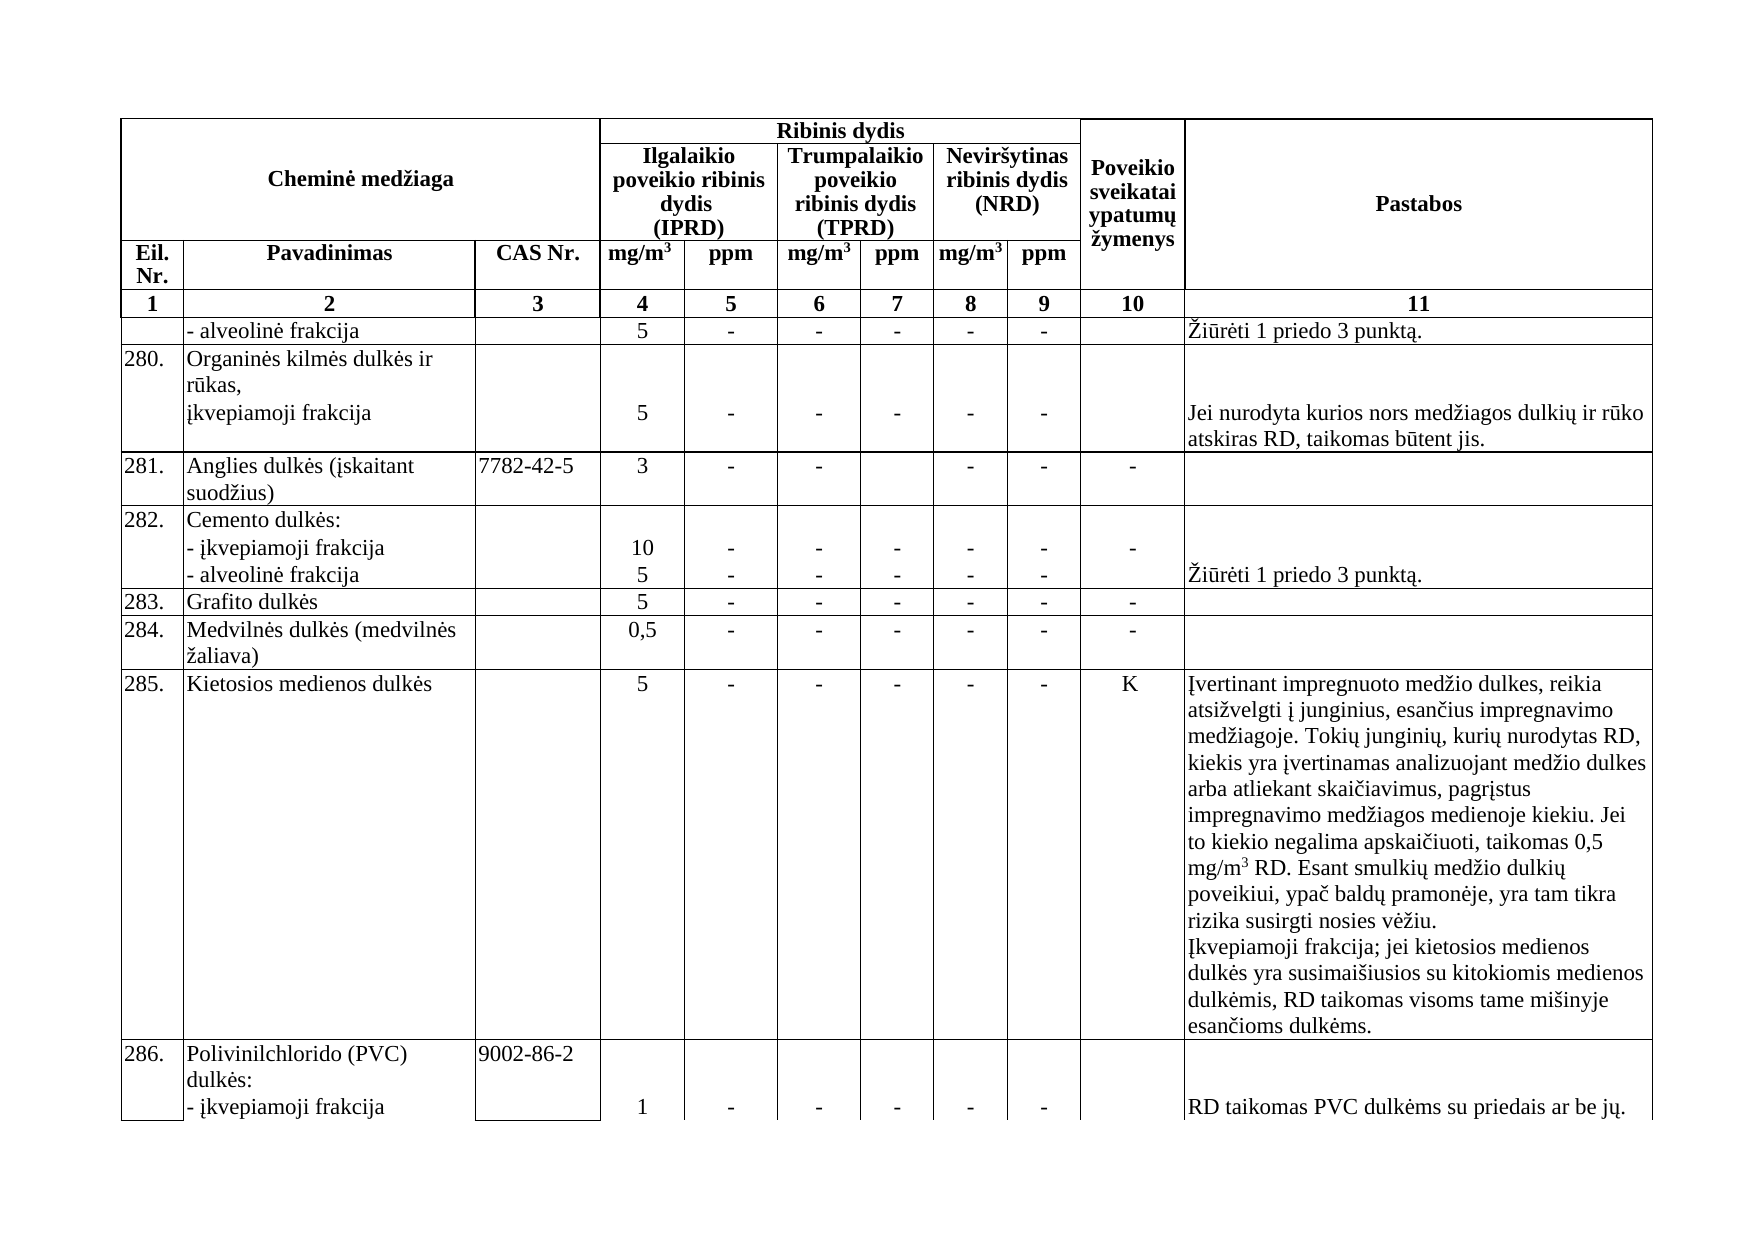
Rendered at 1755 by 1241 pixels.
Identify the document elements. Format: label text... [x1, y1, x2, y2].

table_cell [1185, 533, 1652, 560]
table_cell RD taikomas PVC dulkėms su priedais ar be jų. [1185, 1092, 1652, 1120]
table_cell - [1081, 589, 1184, 615]
table_cell [122, 318, 183, 344]
table_cell 1 [601, 1092, 684, 1120]
table_cell - [778, 616, 860, 668]
table_cell - [1008, 560, 1080, 587]
table_cell Anglies dulkės (įskaitant suodžius) [184, 453, 475, 505]
table_cell - [934, 616, 1007, 668]
table_cell 9 [1008, 290, 1080, 317]
table_cell - [685, 453, 777, 505]
table_cell - [778, 398, 860, 451]
table_cell ppm [685, 241, 777, 289]
table_cell 7782-42-5 [476, 453, 600, 505]
table_cell - [778, 533, 860, 560]
table_cell - įkvepiamoji frakcija [184, 533, 475, 560]
table_cell 11 [1185, 290, 1652, 317]
table_cell Įvertinant impregnuoto medžio dulkes, reikia atsižvelgti į junginius, esančius impregnavimo medžiagoje. Tokių junginių, kurių nurodytas RD, kiekis yra įvertinamas analizuojant medžio dulkes arba atliekant skaičiavimus, pagrįstus impregnavimo medžiagos medienoje kiekiu. Jei to kiekio negalima apskaičiuoti, taikomas 0,5 mg/m3 RD. Esant smulkių medžio dulkių poveikiui, ypač baldų pramonėje, yra tam tikra rizika susirgti nosies vėžiu. Įkvepiamoji frakcija; jei kietosios medienos dulkės yra susimaišiusios su kitokiomis medienos dulkėmis, RD taikomas visoms tame mišinyje esančioms dulkėms. [1185, 670, 1652, 1038]
table_cell mg/m3 [601, 241, 684, 289]
table_cell K [1081, 670, 1184, 1038]
table_cell - [861, 533, 933, 560]
table_cell 3 [601, 453, 684, 505]
table_cell - [1008, 318, 1080, 344]
table_cell 285. [122, 670, 183, 1038]
table_cell [685, 506, 777, 533]
table_cell - [1008, 616, 1080, 668]
table_cell - [685, 616, 777, 668]
table_cell [685, 1040, 777, 1092]
table_cell - [934, 453, 1007, 505]
table_cell [778, 1040, 860, 1092]
table_cell - [1008, 453, 1080, 505]
table_cell - [861, 560, 933, 587]
table_cell [1185, 589, 1652, 615]
table_cell - [1008, 589, 1080, 615]
table_cell Žiūrėti 1 priedo 3 punktą. [1185, 560, 1652, 587]
table_cell 5 [601, 670, 684, 1038]
table_cell 5 [601, 398, 684, 451]
table_cell [601, 345, 684, 398]
table_cell 281. [122, 453, 183, 505]
table_cell - [778, 1092, 860, 1120]
table_cell 4 [601, 290, 684, 317]
table_cell 7 [861, 290, 933, 317]
table_cell Eil. Nr. [122, 241, 183, 289]
table_cell 5 [685, 290, 777, 317]
table_header Poveikio sveikatai ypatumų žymenys [1081, 120, 1184, 289]
table_cell 5 [601, 318, 684, 344]
table_cell 2 [184, 290, 474, 317]
table_cell 286. [122, 1040, 183, 1120]
table_cell - įkvepiamoji frakcija [184, 1092, 475, 1120]
table_cell - [934, 1092, 1007, 1120]
table_cell - [934, 589, 1007, 615]
table_cell - [1008, 533, 1080, 560]
table_cell - [778, 589, 860, 615]
table_cell [476, 345, 600, 451]
table_cell Neviršytinas ribinis dydis (NRD) [934, 144, 1080, 240]
table_cell - [861, 670, 933, 1038]
table_cell - [1081, 453, 1184, 505]
table_cell - [685, 533, 777, 560]
table_cell 10 [1081, 290, 1184, 317]
table_cell 3 [476, 290, 599, 317]
table_cell CAS Nr. [476, 241, 599, 289]
table_cell 282. [122, 506, 183, 587]
table_cell [476, 670, 600, 1038]
table_cell - [1081, 533, 1184, 560]
table_cell - [861, 318, 933, 344]
table_cell - [934, 398, 1007, 451]
table_cell įkvepiamoji frakcija [184, 398, 475, 451]
table_cell - [861, 589, 933, 615]
table_cell Medvilnės dulkės (medvilnės žaliava) [184, 616, 475, 668]
table_cell [685, 345, 777, 398]
table_cell [934, 506, 1007, 533]
table_cell [476, 318, 600, 344]
table_cell Žiūrėti 1 priedo 3 punktą. [1185, 318, 1652, 344]
table_cell Grafito dulkės [184, 589, 475, 615]
table_cell [1185, 1040, 1652, 1092]
table_cell Pavadinimas [184, 241, 474, 289]
table_cell - [778, 560, 860, 587]
table_cell [861, 453, 933, 505]
table_cell [1081, 318, 1184, 344]
table_cell - [685, 318, 777, 344]
table_cell - [685, 1092, 777, 1120]
table_cell - [934, 318, 1007, 344]
table_cell - [861, 616, 933, 668]
table_cell [934, 345, 1007, 398]
table_cell - [934, 533, 1007, 560]
table_cell - [861, 398, 933, 451]
table_cell [861, 345, 933, 398]
table_cell [1008, 345, 1080, 398]
table_cell Polivinilchlorido (PVC) dulkės: [184, 1040, 475, 1092]
table_cell Cemento dulkės: [184, 506, 475, 533]
table_cell Organinės kilmės dulkės ir rūkas, [184, 345, 475, 398]
table_cell [601, 506, 684, 533]
table_cell ppm [861, 241, 933, 289]
table_cell - [861, 1092, 933, 1120]
table_cell 0,5 [601, 616, 684, 668]
table_cell [778, 345, 860, 398]
table_cell [861, 506, 933, 533]
table_cell [1008, 506, 1080, 533]
table_cell [1081, 506, 1184, 533]
table_cell Kietosios medienos dulkės [184, 670, 475, 1038]
table_cell - [685, 589, 777, 615]
table_header Cheminė medžiaga [122, 119, 599, 240]
table_cell - [685, 398, 777, 451]
table_cell - [934, 560, 1007, 587]
table_cell [1081, 1040, 1184, 1092]
table_cell - alveolinė frakcija [184, 318, 475, 344]
table_cell [1081, 1092, 1184, 1120]
table_cell - [1081, 616, 1184, 668]
table_cell [1081, 398, 1184, 451]
table_cell [1008, 1040, 1080, 1092]
table_cell 283. [122, 589, 183, 615]
table_cell 5 [601, 560, 684, 587]
table_cell [861, 1040, 933, 1092]
table_cell 1 [122, 290, 183, 317]
table_cell [1081, 345, 1184, 398]
table_cell [1185, 345, 1652, 398]
table_cell Ilgalaikio poveikio ribinis dydis (IPRD) [601, 144, 777, 240]
table_cell 284. [122, 616, 183, 668]
table_cell 10 [601, 533, 684, 560]
table_cell - [934, 670, 1007, 1038]
table_cell [1185, 616, 1652, 668]
table_cell [476, 589, 600, 615]
table_cell - [1008, 398, 1080, 451]
table_cell mg/m3 [934, 241, 1007, 289]
table_cell [1081, 560, 1184, 587]
table_cell [1185, 506, 1652, 533]
table_cell - [778, 670, 860, 1038]
table_header Pastabos [1186, 120, 1652, 289]
table_cell mg/m3 [778, 241, 860, 289]
table_cell - [685, 560, 777, 587]
table_header Ribinis dydis [601, 119, 1080, 143]
table_cell 8 [934, 290, 1007, 317]
table_cell Trumpalaikio poveikio ribinis dydis (TPRD) [778, 144, 933, 240]
table_cell [1185, 453, 1652, 505]
table_cell 6 [778, 290, 860, 317]
table_cell - [778, 453, 860, 505]
table_cell 5 [601, 589, 684, 615]
table_cell [476, 616, 600, 668]
table_cell - [778, 318, 860, 344]
table_cell 9002-86-2 [476, 1040, 600, 1120]
table_cell [601, 1040, 684, 1092]
table_cell [476, 506, 600, 587]
table_cell - [1008, 1092, 1080, 1120]
table_cell 280. [122, 345, 183, 451]
table_cell ppm [1008, 241, 1080, 289]
table_cell - alveolinė frakcija [184, 560, 475, 587]
table_cell - [1008, 670, 1080, 1038]
table_cell - [685, 670, 777, 1038]
table_cell [934, 1040, 1007, 1092]
table_cell [778, 506, 860, 533]
table_cell Jei nurodyta kurios nors medžiagos dulkių ir rūko atskiras RD, taikomas būtent jis. [1185, 398, 1652, 451]
